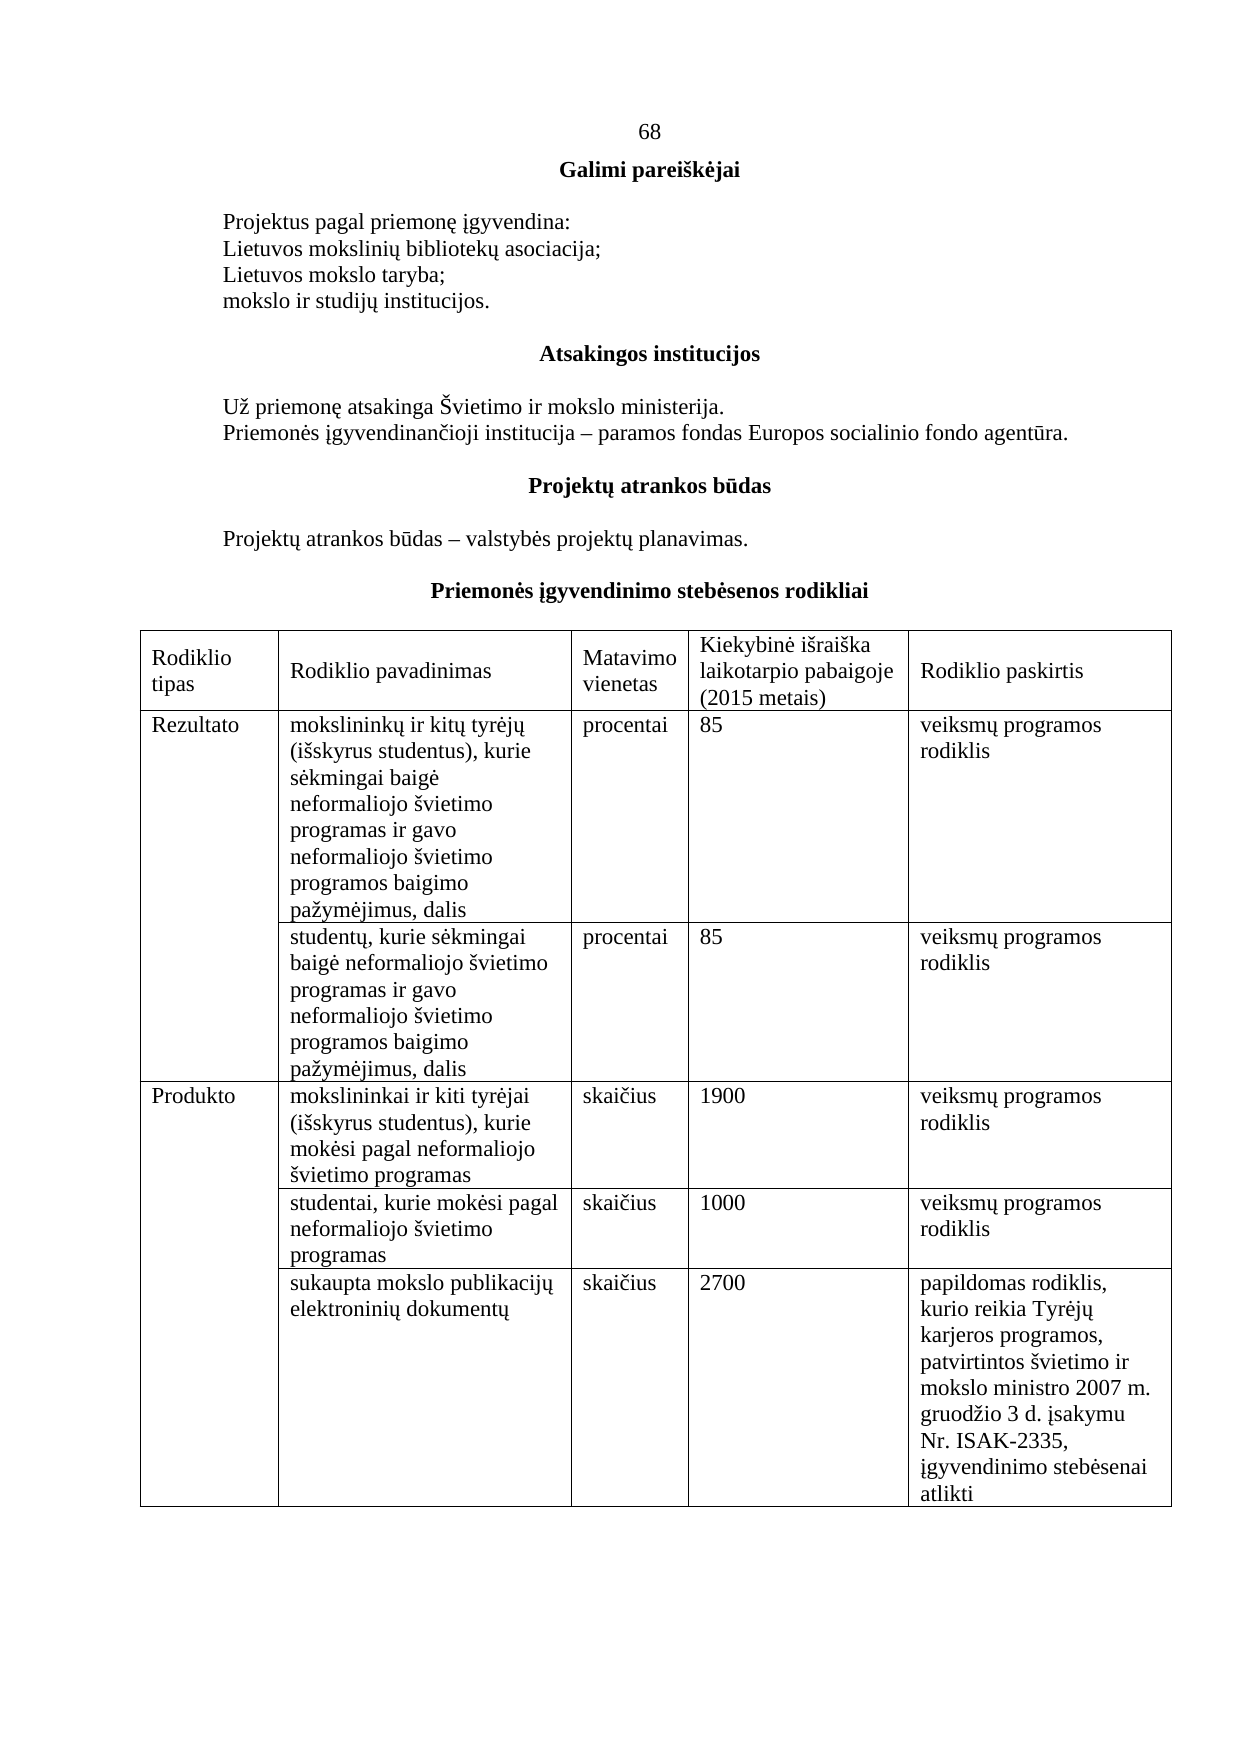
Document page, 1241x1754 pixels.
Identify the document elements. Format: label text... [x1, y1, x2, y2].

table_cell veiksmų programos rodiklis [909, 711, 1171, 922]
table_cell veiksmų programos rodiklis [909, 1082, 1171, 1188]
table_cell 85 [689, 923, 908, 1081]
table_header Rodiklio tipas [141, 631, 278, 710]
text Už priemonę atsakinga Švietimo ir mokslo ministerija. [148, 393, 1152, 419]
text Projektų atrankos būdas – valstybės projektų planavimas. [148, 524, 1152, 551]
table_cell procentai [572, 711, 688, 922]
table_cell 1900 [689, 1082, 908, 1188]
table_cell veiksmų programos rodiklis [909, 1189, 1171, 1268]
text Projektus pagal priemonę įgyvendina: [148, 208, 1152, 235]
table_header Rodiklio paskirtis [909, 631, 1171, 710]
text Lietuvos mokslo taryba; [148, 261, 1152, 287]
table_cell papildomas rodiklis, kurio reikia Tyrėjų karjeros programos, patvirtintos švietimo ir mokslo ministro 2007 m. gruodžio 3 d. įsakymu Nr. ISAK-2335, įgyvendinimo stebėsenai atlikti [909, 1269, 1171, 1506]
table_cell 85 [689, 711, 908, 922]
table_header Kiekybinė išraiška laikotarpio pabaigoje (2015 metais) [689, 631, 908, 710]
text Priemonės įgyvendinančioji institucija – paramos fondas Europos socialinio fondo agentūra. [148, 419, 1152, 446]
table_cell skaičius [572, 1189, 688, 1268]
table_cell veiksmų programos rodiklis [909, 923, 1171, 1081]
table_cell Rezultato [141, 711, 278, 1081]
table_header Rodiklio pavadinimas [279, 631, 571, 710]
text mokslo ir studijų institucijos. [148, 287, 1152, 314]
table_cell Produkto [141, 1082, 278, 1506]
table_header Matavimo vienetas [572, 631, 688, 710]
table_cell mokslininkų ir kitų tyrėjų (išskyrus studentus), kurie sėkmingai baigė neformaliojo švietimo programas ir gavo neformaliojo švietimo programos baigimo pažymėjimus, dalis [279, 711, 571, 922]
table_cell sukaupta mokslo publikacijų elektroninių dokumentų [279, 1269, 571, 1506]
text Galimi pareiškėjai [148, 156, 1152, 182]
table_cell 2700 [689, 1269, 908, 1506]
text Atsakingos institucijos [148, 340, 1152, 366]
table_cell skaičius [572, 1269, 688, 1506]
table_cell 1000 [689, 1189, 908, 1268]
table_cell mokslininkai ir kiti tyrėjai (išskyrus studentus), kurie mokėsi pagal neformaliojo švietimo programas [279, 1082, 571, 1188]
table_cell studentai, kurie mokėsi pagal neformaliojo švietimo programas [279, 1189, 571, 1268]
table_cell procentai [572, 923, 688, 1081]
table_cell skaičius [572, 1082, 688, 1188]
text Priemonės įgyvendinimo stebėsenos rodikliai [148, 577, 1152, 604]
text Projektų atrankos būdas [148, 472, 1152, 498]
text Lietuvos mokslinių bibliotekų asociacija; [148, 235, 1152, 261]
table_cell studentų, kurie sėkmingai baigė neformaliojo švietimo programas ir gavo neformaliojo švietimo programos baigimo pažymėjimus, dalis [279, 923, 571, 1081]
